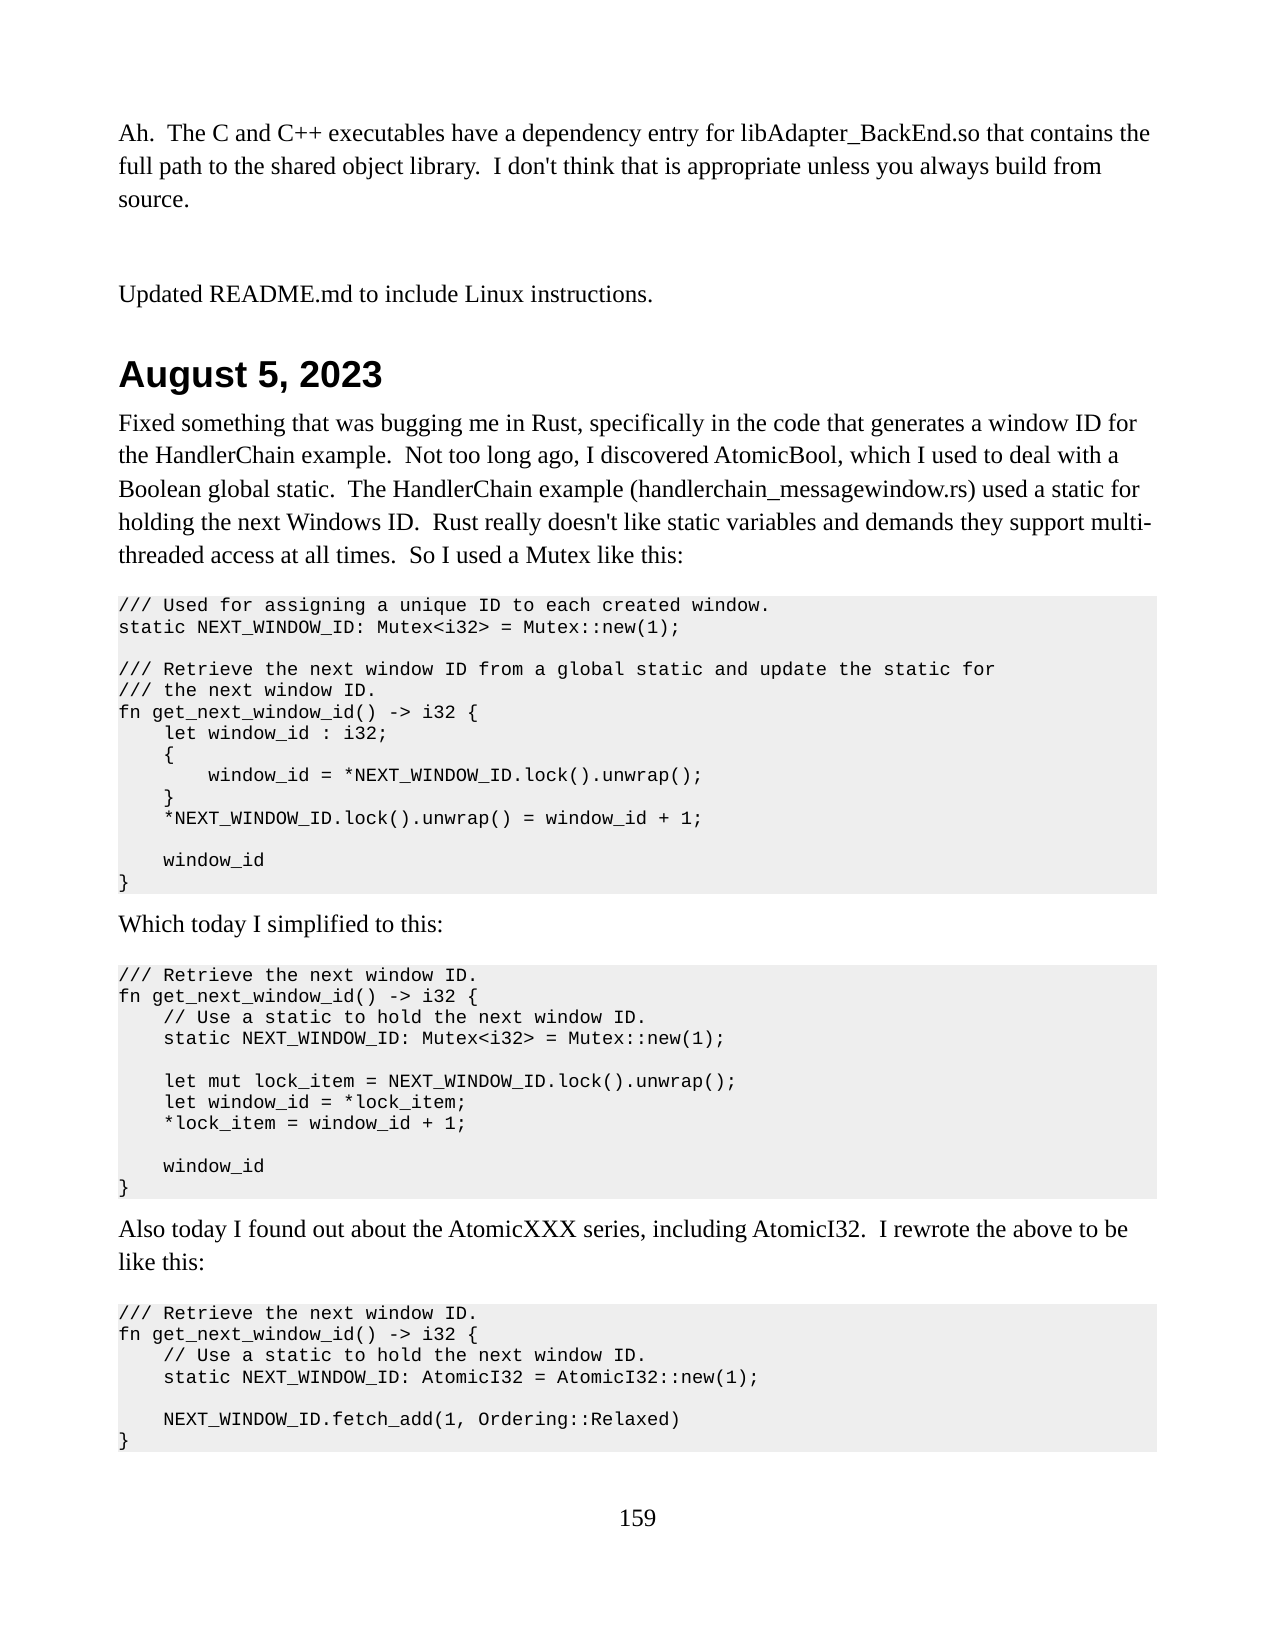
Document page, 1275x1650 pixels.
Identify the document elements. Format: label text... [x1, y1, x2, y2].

text /// Used for assigning a unique ID to each created window. [118, 596, 1157, 617]
text window_id = *NEXT_WINDOW_ID.lock().unwrap(); [118, 766, 1157, 787]
text { [118, 745, 1157, 766]
text } [118, 1431, 1157, 1452]
subtitle August 5, 2023 [118, 352, 1157, 395]
text /// the next window ID. [118, 681, 1157, 702]
text // Use a static to hold the next window ID. [118, 1346, 1157, 1367]
text // Use a static to hold the next window ID. [118, 1008, 1157, 1029]
text window_id [118, 851, 1157, 872]
text static NEXT_WINDOW_ID: Mutex<i32> = Mutex::new(1); [118, 617, 1157, 639]
text /// Retrieve the next window ID. [118, 965, 1157, 987]
text static NEXT_WINDOW_ID: Mutex<i32> = Mutex::new(1); [118, 1029, 1157, 1050]
text NEXT_WINDOW_ID.fetch_add(1, Ordering::Relaxed) [118, 1410, 1157, 1431]
text Fixed something that was bugging me in Rust, specifically in the code that generates a window ID for the HandlerChain example. Not too long ago, I discovered AtomicBool, which I used to deal with a Boolean global static. The HandlerChain example (handlerchain_messagewindow.rs) used a static for holding the next Windows ID. Rust really doesn't like static variables and demands they support multi-threaded access at all times. So I used a Mutex like this: [118, 408, 1157, 568]
text } [118, 872, 1157, 894]
text window_id [118, 1157, 1157, 1178]
text let mut lock_item = NEXT_WINDOW_ID.lock().unwrap(); [118, 1072, 1157, 1093]
text /// Retrieve the next window ID from a global static and update the static for [118, 660, 1157, 681]
text *NEXT_WINDOW_ID.lock().unwrap() = window_id + 1; [118, 809, 1157, 830]
text } [118, 1178, 1157, 1199]
text fn get_next_window_id() -> i32 { [118, 1325, 1157, 1346]
text Which today I simplified to this: [118, 909, 1157, 937]
text fn get_next_window_id() -> i32 { [118, 702, 1157, 724]
text /// Retrieve the next window ID. [118, 1304, 1157, 1325]
text Updated README.md to include Linux instructions. [118, 279, 1157, 308]
text Ah. The C and C++ executables have a dependency entry for libAdapter_BackEnd.so that contains the full path to the shared object library. I don't think that is appropriate unless you always build from source. [118, 118, 1157, 213]
text let window_id = *lock_item; [118, 1093, 1157, 1114]
text static NEXT_WINDOW_ID: AtomicI32 = AtomicI32::new(1); [118, 1367, 1157, 1389]
text *lock_item = window_id + 1; [118, 1114, 1157, 1135]
text Also today I found out about the AtomicXXX series, including AtomicI32. I rewrote the above to be like this: [118, 1214, 1157, 1276]
text let window_id : i32; [118, 724, 1157, 745]
text } [118, 787, 1157, 809]
text fn get_next_window_id() -> i32 { [118, 987, 1157, 1008]
